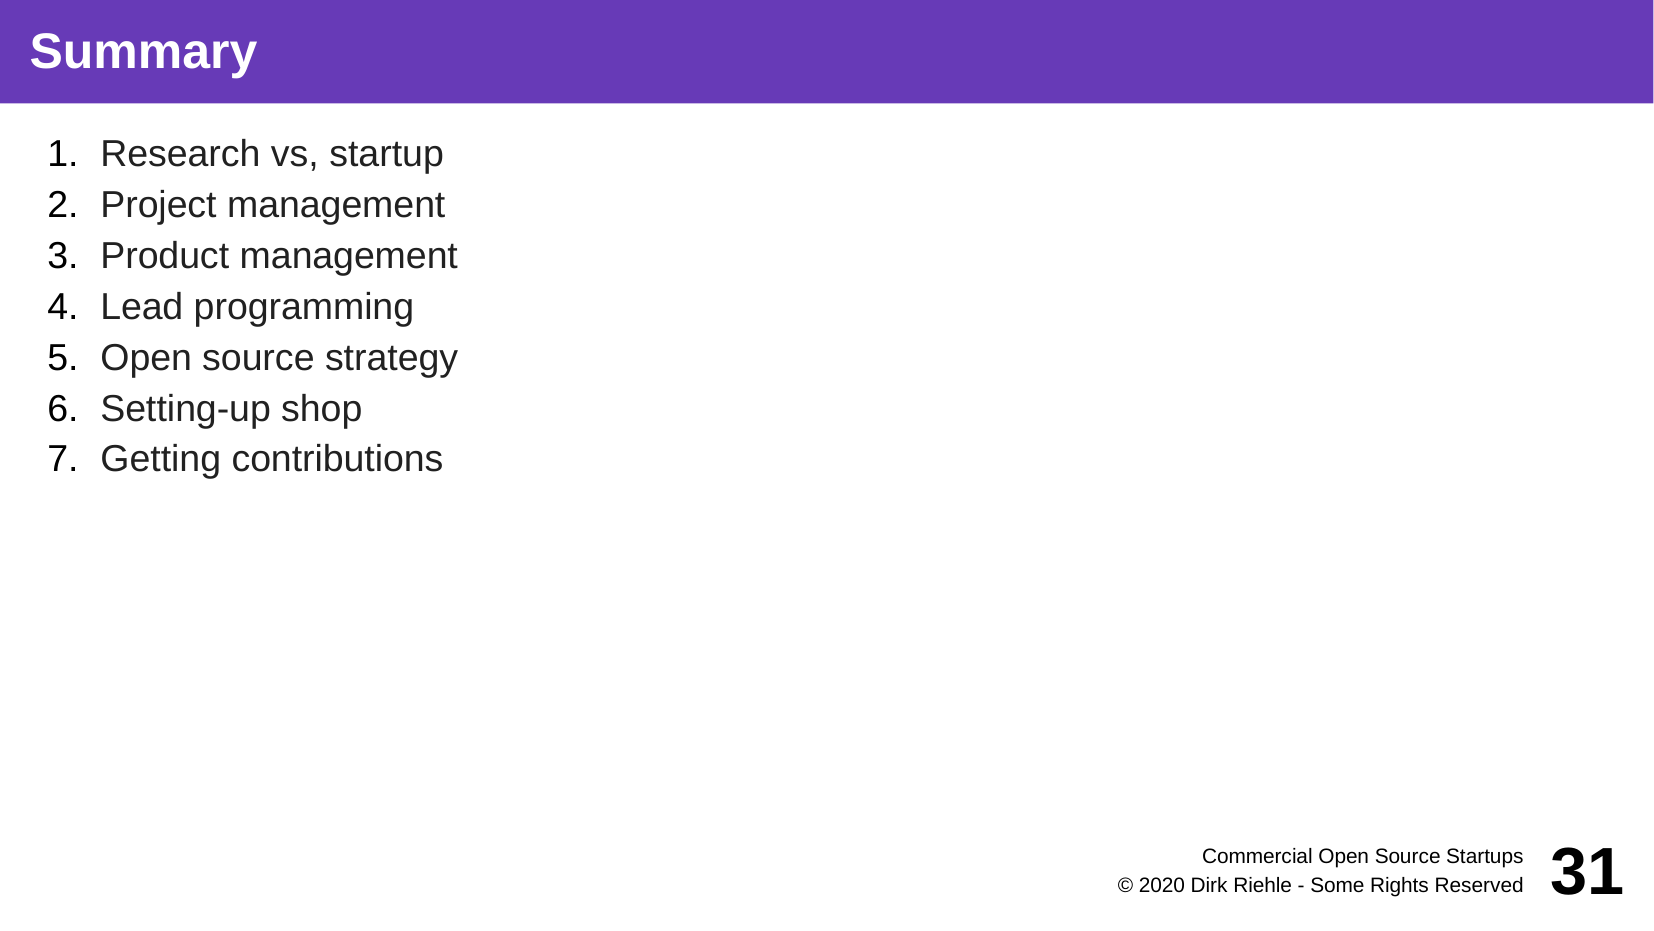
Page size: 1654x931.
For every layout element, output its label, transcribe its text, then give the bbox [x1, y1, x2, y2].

list Research vs, startup Project management Product management Lead programming Open source strategy Setting-up shop Getting contributions [29, 132, 1625, 813]
title Summary [0, 0, 1654, 104]
